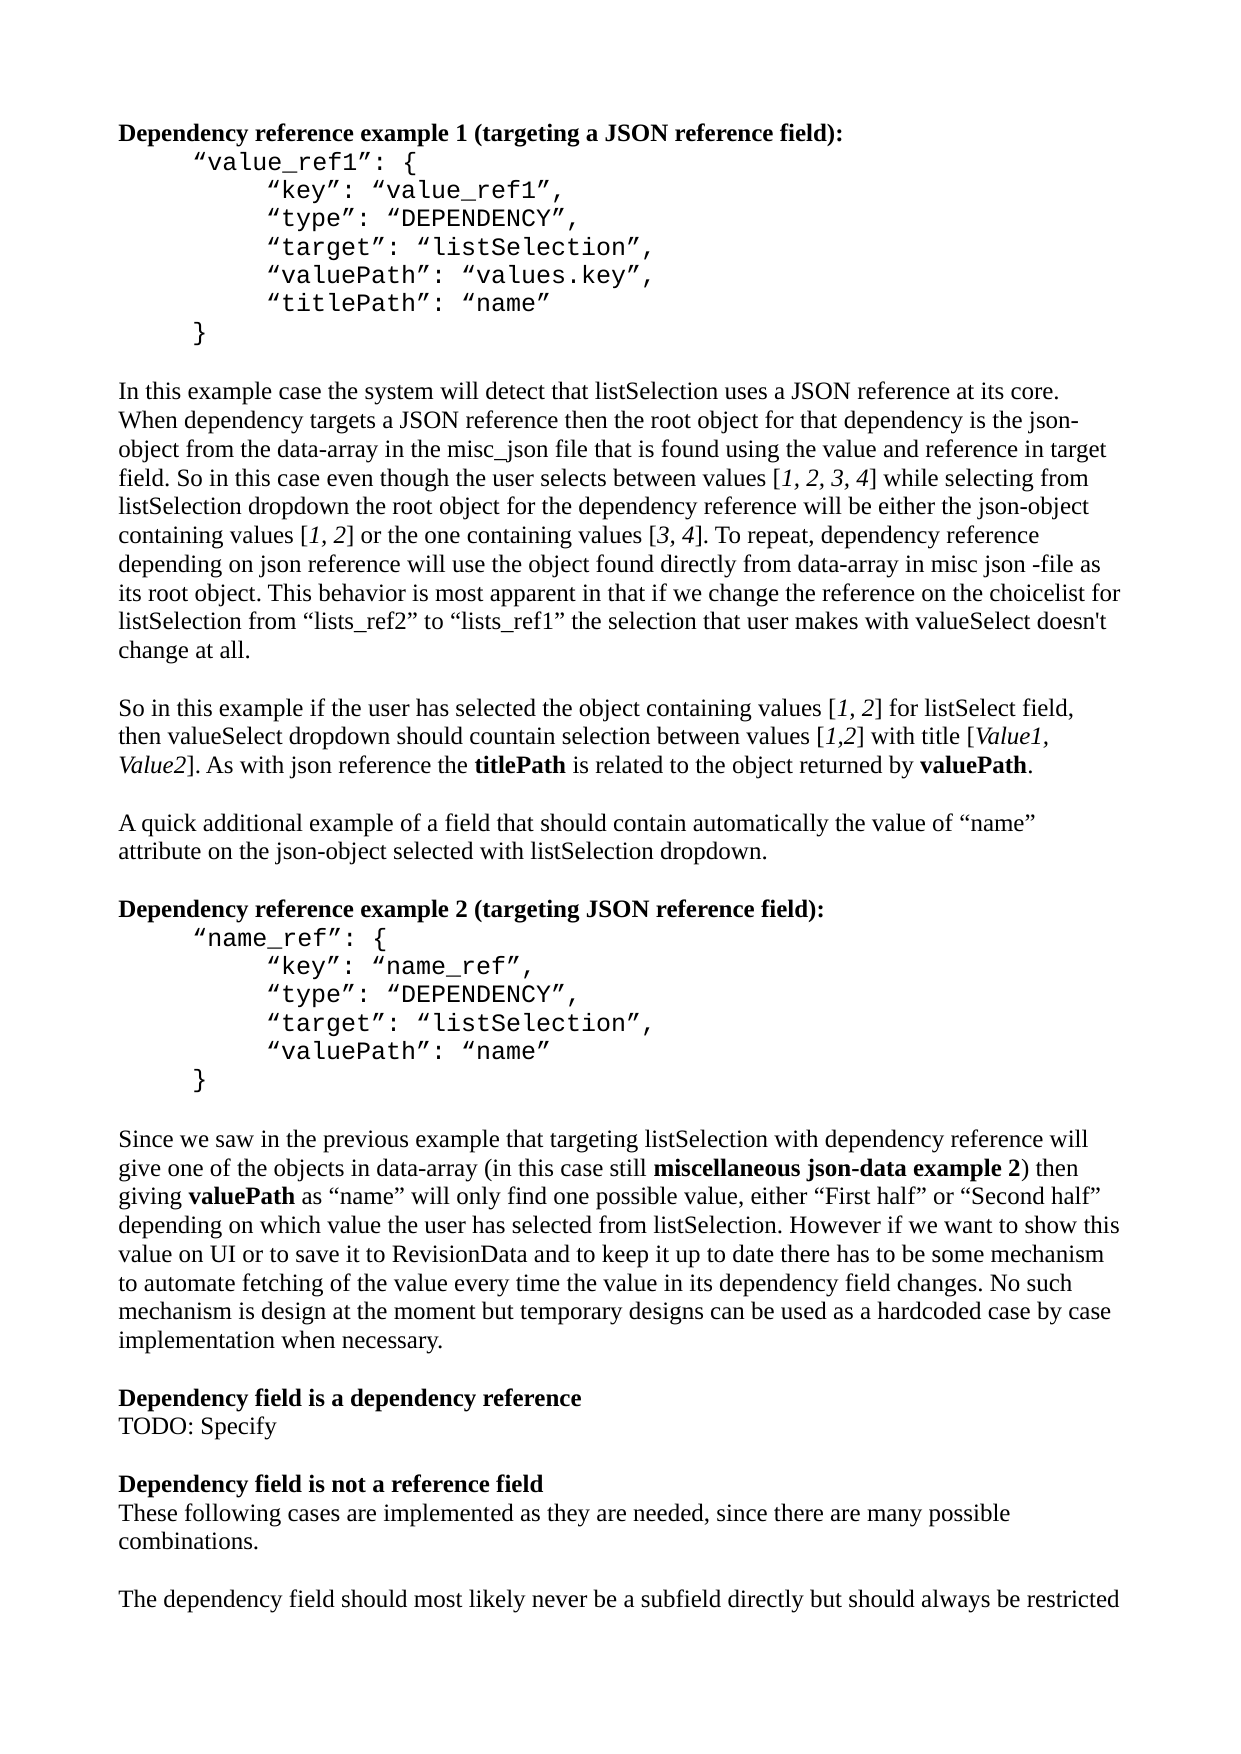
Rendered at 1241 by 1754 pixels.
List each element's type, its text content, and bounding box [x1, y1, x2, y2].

text Dependency reference example 1 (targeting a JSON reference field): [118, 118, 1122, 147]
text “name_ref”: { [118, 923, 1122, 953]
text A quick additional example of a field that should contain automatically the value of “name” attribute on the json-object selected with listSelection dropdown. [118, 808, 1122, 865]
text So in this example if the user has selected the object containing values [1, 2] for listSelect field, then valueSelect dropdown should countain selection between values [1,2] with title [Value1, Value2]. As with json reference the titlePath is related to the object returned by valuePath. [118, 693, 1122, 779]
text } [118, 319, 1122, 348]
text “key”: “value_ref1”, [118, 178, 1122, 206]
text Dependency field is a dependency reference [118, 1383, 1122, 1411]
text “target”: “listSelection”, [118, 1010, 1122, 1038]
text “valuePath”: “name” [118, 1038, 1122, 1067]
text In this example case the system will detect that listSelection uses a JSON reference at its core. When dependency targets a JSON reference then the root object for that dependency is the json-object from the data-array in the misc_json file that is found using the value and reference in target field. So in this case even though the user selects between values [1, 2, 3, 4] while selecting from listSelection dropdown the root object for the dependency reference will be either the json-object containing values [1, 2] or the one containing values [3, 4]. To repeat, dependency reference depending on json reference will use the object found directly from data-array in misc json -file as its root object. This behavior is most apparent in that if we change the reference on the choicelist for listSelection from “lists_ref2” to “lists_ref1” the selection that user makes with valueSelect doesn't change at all. [118, 376, 1122, 664]
text “key”: “name_ref”, [118, 953, 1122, 982]
text “type”: “DEPENDENCY”, [118, 206, 1122, 234]
text TODO: Specify [118, 1411, 1122, 1440]
text The dependency field should most likely never be a subfield directly but should always be restricted [118, 1584, 1122, 1613]
text “type”: “DEPENDENCY”, [118, 982, 1122, 1010]
text “target”: “listSelection”, [118, 234, 1122, 263]
text } [118, 1067, 1122, 1095]
text “valuePath”: “values.key”, [118, 263, 1122, 291]
text These following cases are implemented as they are needed, since there are many possible combinations. [118, 1498, 1122, 1555]
text “value_ref1”: { [118, 147, 1122, 178]
text “titlePath”: “name” [118, 291, 1122, 319]
text Since we saw in the previous example that targeting listSelection with dependency reference will give one of the objects in data-array (in this case still miscellaneous json-data example 2) then giving valuePath as “name” will only find one possible value, either “First half” or “Second half” depending on which value the user has selected from listSelection. However if we want to show this value on UI or to save it to RevisionData and to keep it up to date there has to be some mechanism to automate fetching of the value every time the value in its dependency field changes. No such mechanism is design at the moment but temporary designs can be used as a hardcoded case by case implementation when necessary. [118, 1124, 1122, 1354]
text Dependency reference example 2 (targeting JSON reference field): [118, 894, 1122, 923]
text Dependency field is not a reference field [118, 1469, 1122, 1498]
